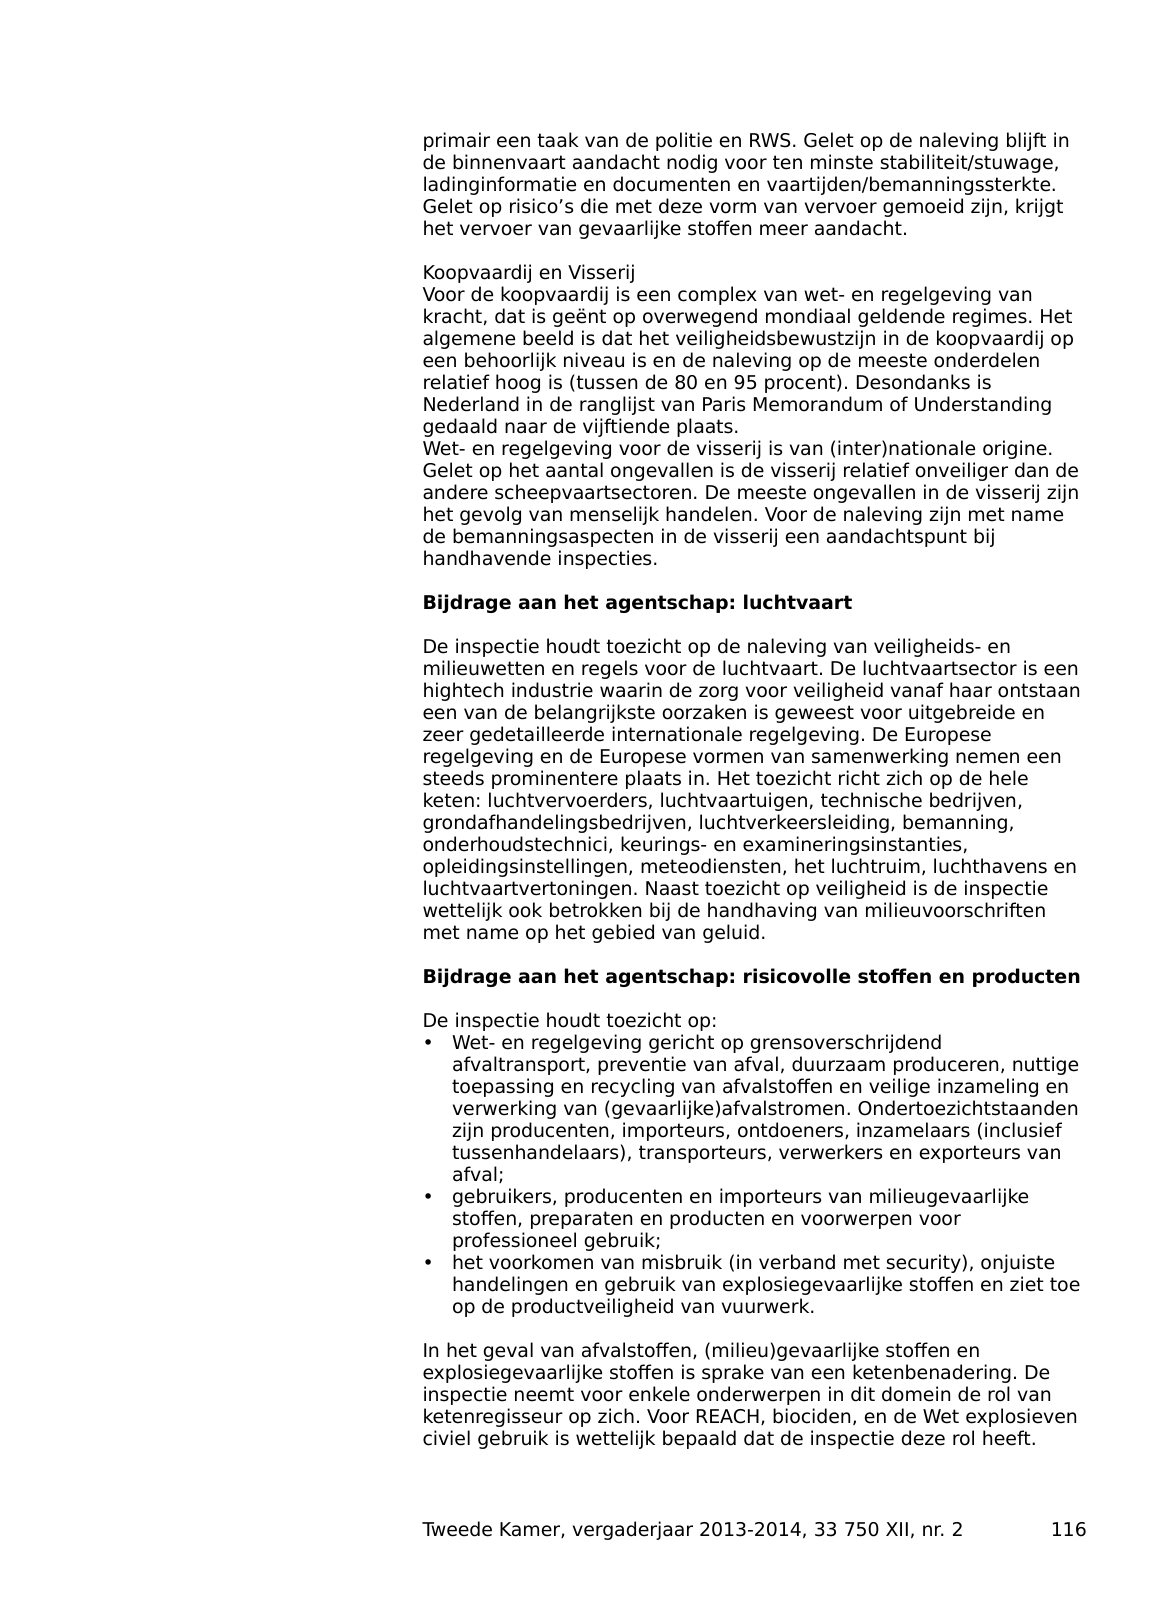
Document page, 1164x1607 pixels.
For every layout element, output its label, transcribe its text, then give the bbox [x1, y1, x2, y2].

text • het voorkomen van misbruik (in verband met security), onjuiste handelingen en gebruik van explosiegevaarlijke stoffen en ziet toe op de productveiligheid van vuurwerk. [422, 1252, 1087, 1318]
text In het geval van afvalstoffen, (milieu)gevaarlijke stoffen en explosiegevaarlijke stoffen is sprake van een ketenbenadering. De inspectie neemt voor enkele onderwerpen in dit domein de rol van ketenregisseur op zich. Voor REACH, biociden, en de Wet explosieven civiel gebruik is wettelijk bepaald dat de inspectie deze rol heeft. [422, 1340, 1087, 1450]
text Voor de koopvaardij is een complex van wet- en regelgeving van kracht, dat is geënt op overwegend mondiaal geldende regimes. Het algemene beeld is dat het veiligheidsbewustzijn in de koopvaardij op een behoorlijk niveau is en de naleving op de meeste onderdelen relatief hoog is (tussen de 80 en 95 procent). Desondanks is Nederland in de ranglijst van Paris Memorandum of Understanding gedaald naar de vijftiende plaats. [422, 284, 1087, 438]
text De inspectie houdt toezicht op de naleving van veiligheids- en milieuwetten en regels voor de luchtvaart. De luchtvaartsector is een hightech industrie waarin de zorg voor veiligheid vanaf haar ontstaan een van de belangrijkste oorzaken is geweest voor uitgebreide en zeer gedetailleerde internationale regelgeving. De Europese regelgeving en de Europese vormen van samenwerking nemen een steeds prominentere plaats in. Het toezicht richt zich op de hele keten: luchtvervoerders, luchtvaartuigen, technische bedrijven, grondafhandelingsbedrijven, luchtverkeersleiding, bemanning, onderhoudstechnici, keurings- en examineringsinstanties, opleidingsinstellingen, meteodiensten, het luchtruim, luchthavens en luchtvaartvertoningen. Naast toezicht op veiligheid is de inspectie wettelijk ook betrokken bij de handhaving van milieuvoorschriften met name op het gebied van geluid. [422, 636, 1087, 944]
text • gebruikers, producenten en importeurs van milieugevaarlijke stoffen, preparaten en producten en voorwerpen voor professioneel gebruik; [422, 1186, 1087, 1252]
text Koopvaardij en Visserij [422, 262, 1087, 284]
text primair een taak van de politie en RWS. Gelet op de naleving blijft in de binnenvaart aandacht nodig voor ten minste stabiliteit/stuwage, ladinginformatie en documenten en vaartijden/bemanningssterkte. Gelet op risico’s die met deze vorm van vervoer gemoeid zijn, krijgt het vervoer van gevaarlijke stoffen meer aandacht. [422, 130, 1087, 240]
text • Wet- en regelgeving gericht op grensoverschrijdend afvaltransport, preventie van afval, duurzaam produceren, nuttige toepassing en recycling van afvalstoffen en veilige inzameling en verwerking van (gevaarlijke)afvalstromen. Ondertoezichtstaanden zijn producenten, importeurs, ontdoeners, inzamelaars (inclusief tussenhandelaars), transporteurs, verwerkers en exporteurs van afval; [422, 1032, 1087, 1186]
subtitle Bijdrage aan het agentschap: luchtvaart [422, 592, 1087, 614]
text De inspectie houdt toezicht op: [422, 1010, 1087, 1032]
subtitle Bijdrage aan het agentschap: risicovolle stoffen en producten [422, 966, 1087, 988]
text Wet- en regelgeving voor de visserij is van (inter)nationale origine. Gelet op het aantal ongevallen is de visserij relatief onveiliger dan de andere scheepvaartsectoren. De meeste ongevallen in de visserij zijn het gevolg van menselijk handelen. Voor de naleving zijn met name de bemanningsaspecten in de visserij een aandachtspunt bij handhavende inspecties. [422, 438, 1087, 570]
